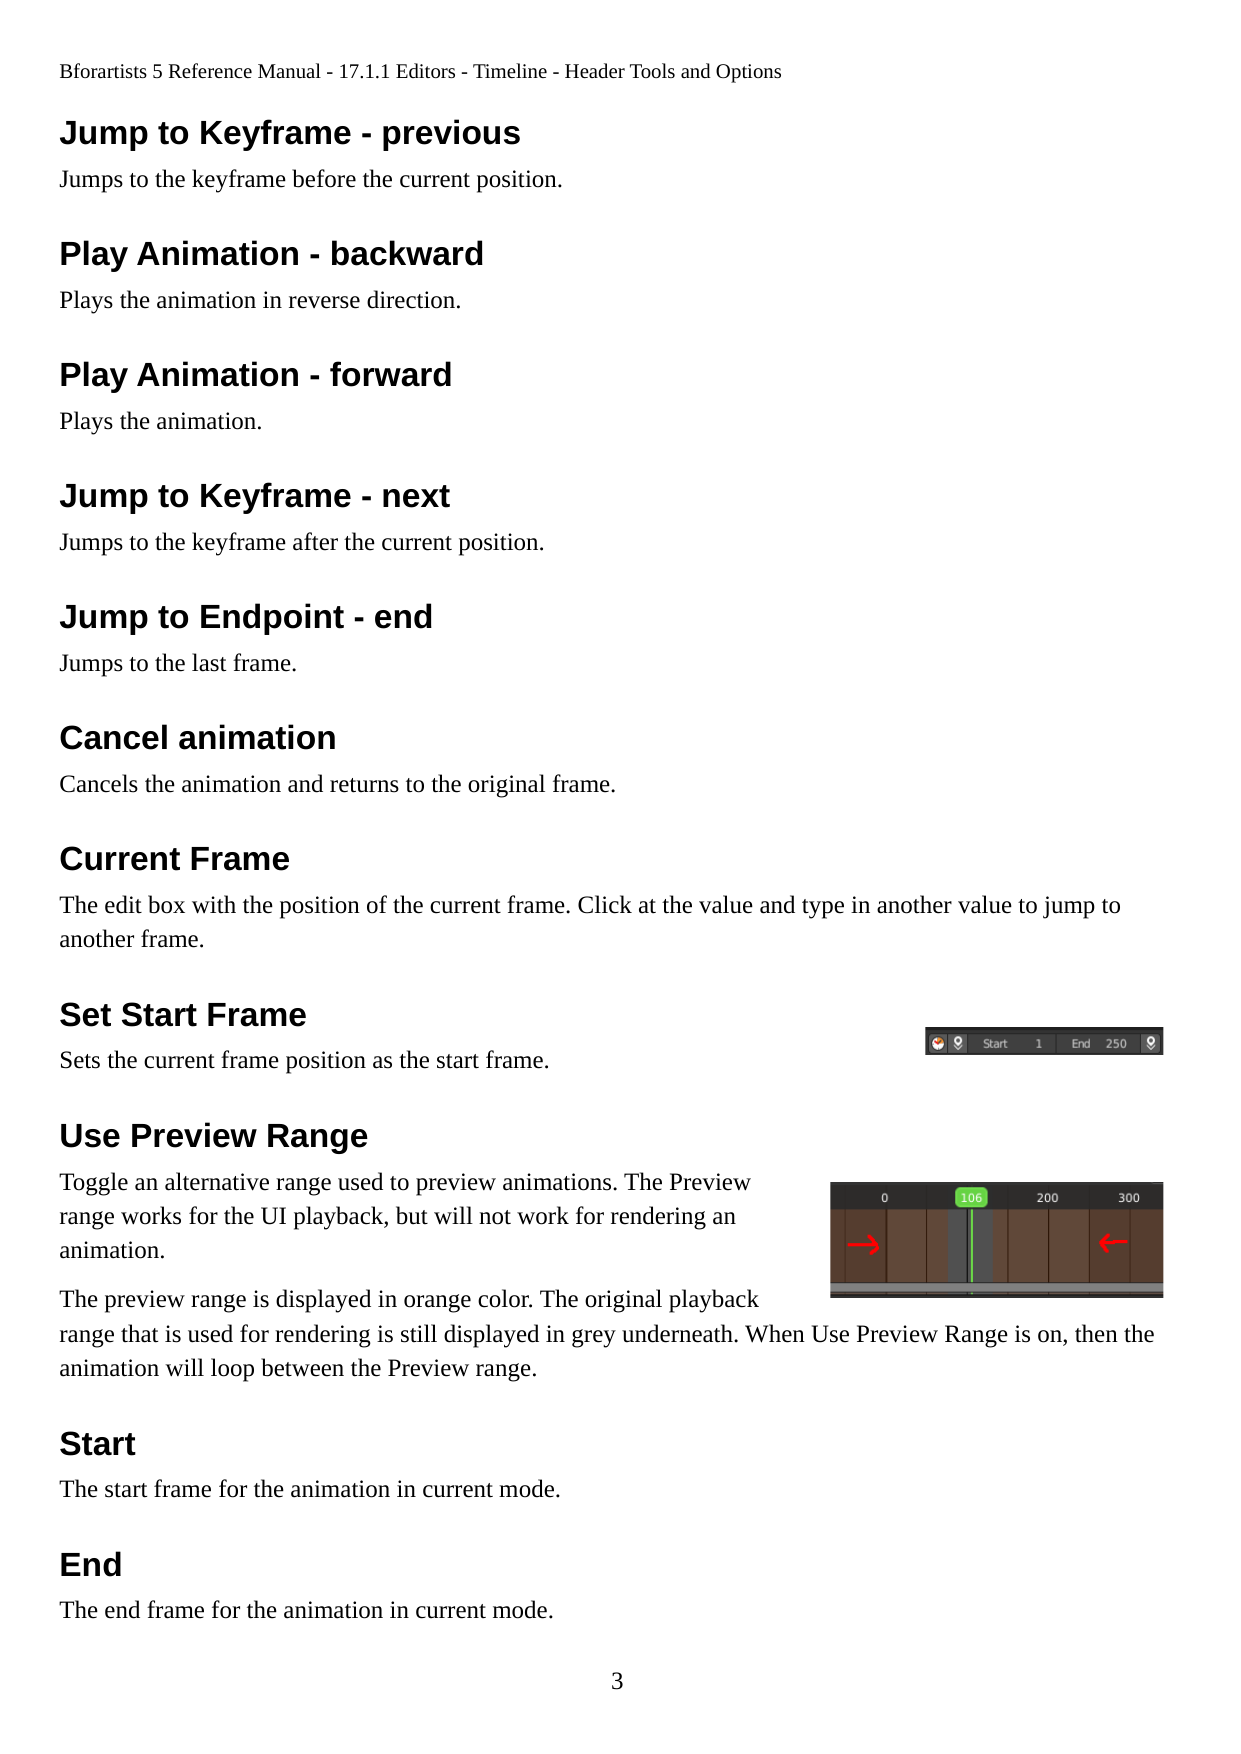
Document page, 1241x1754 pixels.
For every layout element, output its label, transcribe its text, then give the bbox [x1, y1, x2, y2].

text Jumps to the keyframe before the current position. [59, 164, 1181, 192]
text Toggle an alternative range used to preview animations. The Preview range works for the UI playback, but will not work for rendering an animation. [59, 1167, 1181, 1264]
subtitle Play Animation - backward [59, 234, 1181, 272]
text Jumps to the keyframe after the current position. [59, 527, 1181, 556]
text The start frame for the animation in current mode. [59, 1474, 1181, 1503]
text Plays the animation in reverse direction. [59, 285, 1181, 313]
picture [925, 1027, 1164, 1055]
text Sets the current frame position as the start frame. [59, 1046, 1181, 1074]
picture [830, 1182, 1164, 1298]
subtitle Jump to Endpoint - end [59, 597, 1181, 635]
text Cancels the animation and returns to the original frame. [59, 769, 1181, 798]
text Plays the animation. [59, 406, 1181, 434]
subtitle Jump to Keyframe - previous [59, 113, 1181, 151]
subtitle Cancel animation [59, 718, 1181, 756]
subtitle Current Frame [59, 839, 1181, 877]
subtitle Start [59, 1423, 1181, 1462]
text The edit box with the position of the current frame. Click at the value and type in another value to jump to another frame. [59, 890, 1181, 953]
subtitle Set Start Frame [59, 994, 1181, 1033]
subtitle Play Animation - forward [59, 355, 1181, 393]
text Jumps to the last frame. [59, 648, 1181, 677]
text The end frame for the animation in current mode. [59, 1596, 1181, 1624]
subtitle Jump to Keyframe - next [59, 476, 1181, 514]
subtitle End [59, 1544, 1181, 1583]
text The preview range is displayed in orange color. The original playback range that is used for rendering is still displayed in grey underneath. When Use Preview Range is on, then the animation will loop between the Preview range. [59, 1284, 1181, 1382]
subtitle Use Preview Range [59, 1115, 1181, 1154]
